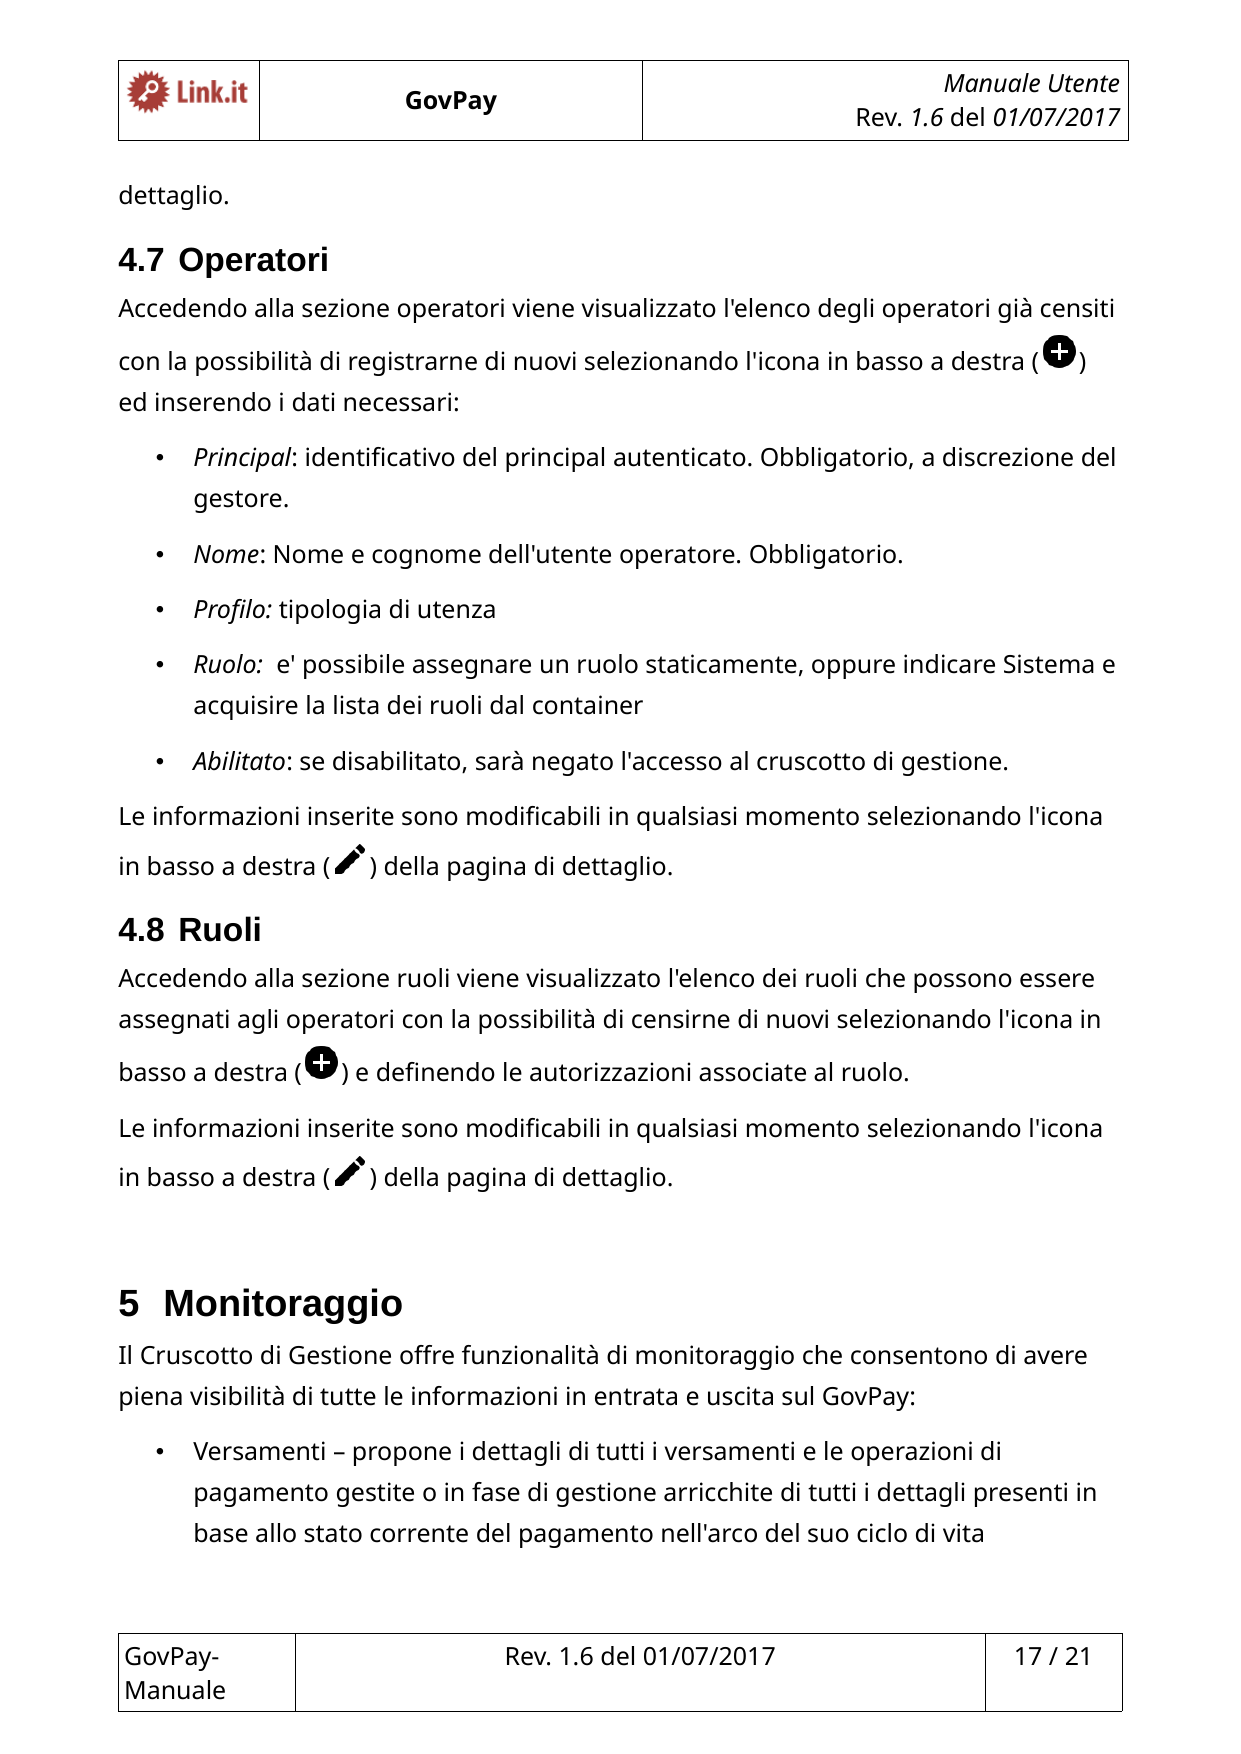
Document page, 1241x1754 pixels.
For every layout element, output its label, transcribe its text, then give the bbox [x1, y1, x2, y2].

picture [330, 1151, 370, 1191]
subtitle Operatori [118, 239, 1122, 278]
text Le informazioni inserite sono modificabili in qualsiasi momento selezionando l'icona in basso a destra () della pagina di dettaglio. [118, 1110, 1122, 1194]
picture [1039, 331, 1079, 371]
list Versamenti – propone i dettagli di tutti i versamenti e le operazioni di pagamento gestite o in fase di gestione arricchite di tutti i dettagli presenti in base allo stato corrente del pagamento nell'arco del suo ciclo di vita [156, 1434, 1122, 1549]
picture [302, 1042, 341, 1082]
text Il Cruscotto di Gestione offre funzionalità di monitoraggio che consentono di avere piena visibilità di tutte le informazioni in entrata e uscita sul GovPay: [118, 1337, 1122, 1412]
text Accedendo alla sezione ruoli viene visualizzato l'elenco dei ruoli che possono essere assegnati agli operatori con la possibilità di censirne di nuovi selezionando l'icona in basso a destra () e definendo le autorizzazioni associate al ruolo. [118, 961, 1122, 1089]
subtitle Ruoli [118, 910, 1122, 949]
text Le informazioni inserite sono modificabili in qualsiasi momento selezionando l'icona in basso a destra () della pagina di dettaglio. [118, 799, 1122, 882]
list Ruolo: e' possibile assegnare un ruolo staticamente, oppure indicare Sistema e acquisire la lista dei ruoli dal container [156, 647, 1122, 722]
picture [330, 839, 370, 879]
subtitle Monitoraggio [118, 1281, 1122, 1325]
text Accedendo alla sezione operatori viene visualizzato l'elenco degli operatori già censiti con la possibilità di registrarne di nuovi selezionando l'icona in basso a destra () ed inserendo i dati necessari: [118, 291, 1122, 419]
list Nome: Nome e cognome dell'utente operatore. Obbligatorio. [156, 536, 1122, 570]
picture [123, 65, 254, 119]
list Principal: identificativo del principal autenticato. Obbligatorio, a discrezione del gestore. [156, 440, 1122, 515]
text dettaglio. [118, 178, 1122, 212]
list Profilo: tipologia di utenza [156, 592, 1122, 626]
list Abilitato: se disabilitato, sarà negato l'accesso al cruscotto di gestione. [156, 743, 1122, 777]
